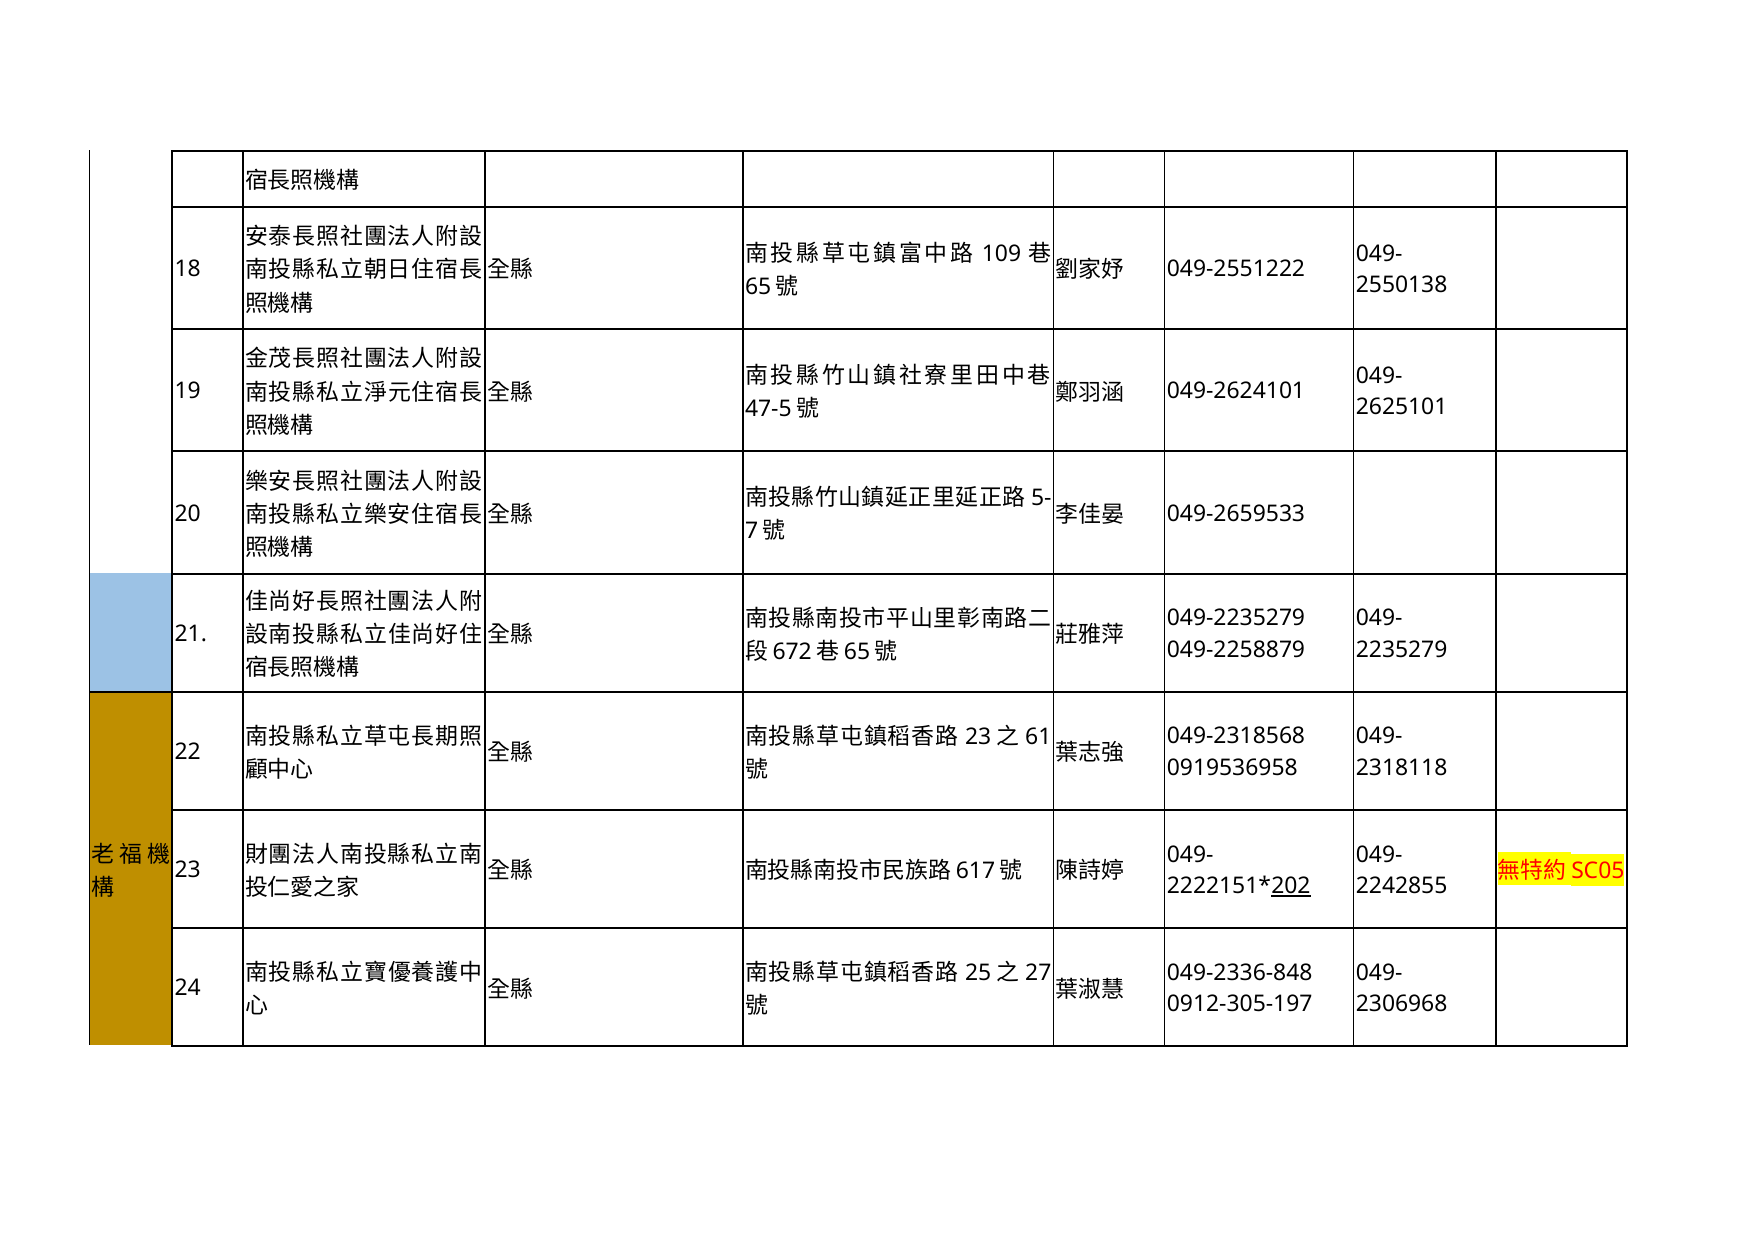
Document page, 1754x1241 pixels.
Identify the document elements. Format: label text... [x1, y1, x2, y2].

table_cell 049-2306968 [1354, 929, 1495, 1045]
table_cell 049- 2318118 [1354, 693, 1495, 809]
table_cell 葉志強 [1054, 693, 1164, 809]
table_cell 佳尚好長照社團法人附設南投縣私立佳尚好住宿長照機構 [244, 575, 484, 691]
table_cell 南投縣草屯鎮稻香路23之61號 [744, 693, 1053, 809]
table_cell 鄭羽涵 [1054, 330, 1164, 450]
table_cell 全縣 [486, 330, 742, 450]
table_cell [1354, 452, 1495, 573]
table_cell 莊雅萍 [1054, 575, 1164, 691]
table_cell [486, 152, 742, 206]
table_cell 全縣 [486, 929, 742, 1045]
table_cell [1497, 929, 1626, 1045]
table_cell 19 [173, 330, 242, 450]
table_cell [744, 152, 1053, 206]
table_cell 18 [173, 208, 242, 328]
table_cell [90, 573, 171, 691]
table_cell 金茂長照社團法人附設南投縣私立淨元住宿長照機構 [244, 330, 484, 450]
table_cell [1497, 152, 1626, 206]
table_cell 財團法人南投縣私立南投仁愛之家 [244, 811, 484, 927]
table_cell [1497, 330, 1626, 450]
table_cell 無特約SC05 [1497, 811, 1626, 927]
table_cell 南投縣南投市民族路617號 [744, 811, 1053, 927]
table_cell [1165, 152, 1353, 206]
table_cell 049-2222151*202 [1165, 811, 1353, 927]
table_cell 全縣 [486, 452, 742, 573]
table_cell [1354, 152, 1495, 206]
table_cell 南投縣竹山鎮延正里延正路5-7號 [744, 452, 1053, 573]
table_cell 049-2318568 0919536958 [1165, 693, 1353, 809]
table_cell 全縣 [486, 811, 742, 927]
table_cell 全縣 [486, 208, 742, 328]
table_cell 049-2336-848 0912-305-197 [1165, 929, 1353, 1045]
table_cell 南投縣草屯鎮稻香路25之27號 [744, 929, 1053, 1045]
table_cell 宿長照機構 [244, 152, 484, 206]
table_cell 24 [173, 929, 242, 1045]
table_cell 安泰長照社團法人附設南投縣私立朝日住宿長照機構 [244, 208, 484, 328]
table_cell 樂安長照社團法人附設南投縣私立樂安住宿長照機構 [244, 452, 484, 573]
table_cell [1497, 208, 1626, 328]
table_cell 南投縣私立草屯長期照顧中心 [244, 693, 484, 809]
table_cell 23 [173, 811, 242, 927]
table_cell 南投縣南投市平山里彰南路二段672巷65號 [744, 575, 1053, 691]
table_cell 049-2624101 [1165, 330, 1353, 450]
table_cell 葉淑慧 [1054, 929, 1164, 1045]
table_cell 全縣 [486, 693, 742, 809]
table_cell 21. [173, 575, 242, 691]
table_cell 049-2235279 [1354, 575, 1495, 691]
table_cell [1497, 452, 1626, 573]
table_cell 劉家妤 [1054, 208, 1164, 328]
table_cell 049-2551222 [1165, 208, 1353, 328]
table_cell 049-2659533 [1165, 452, 1353, 573]
table_cell [173, 152, 242, 206]
table_cell 全縣 [486, 575, 742, 691]
table_cell 20 [173, 452, 242, 573]
table_cell 049- 2242855 [1354, 811, 1495, 927]
table_cell 李佳晏 [1054, 452, 1164, 573]
table_cell 南投縣私立寶優養護中心 [244, 929, 484, 1045]
table_cell 南投縣竹山鎮社寮里田中巷47-5號 [744, 330, 1053, 450]
table_cell 陳詩婷 [1054, 811, 1164, 927]
table_cell 049-2625101 [1354, 330, 1495, 450]
table_cell 南投縣草屯鎮富中路109巷65號 [744, 208, 1053, 328]
table_cell 22 [173, 693, 242, 809]
table_cell 049-2550138 [1354, 208, 1495, 328]
table_cell [1497, 693, 1626, 809]
table_cell [1497, 575, 1626, 691]
table_cell 049-2235279 049-2258879 [1165, 575, 1353, 691]
table_cell [1054, 152, 1164, 206]
table_cell 老福機構 [90, 693, 171, 1045]
